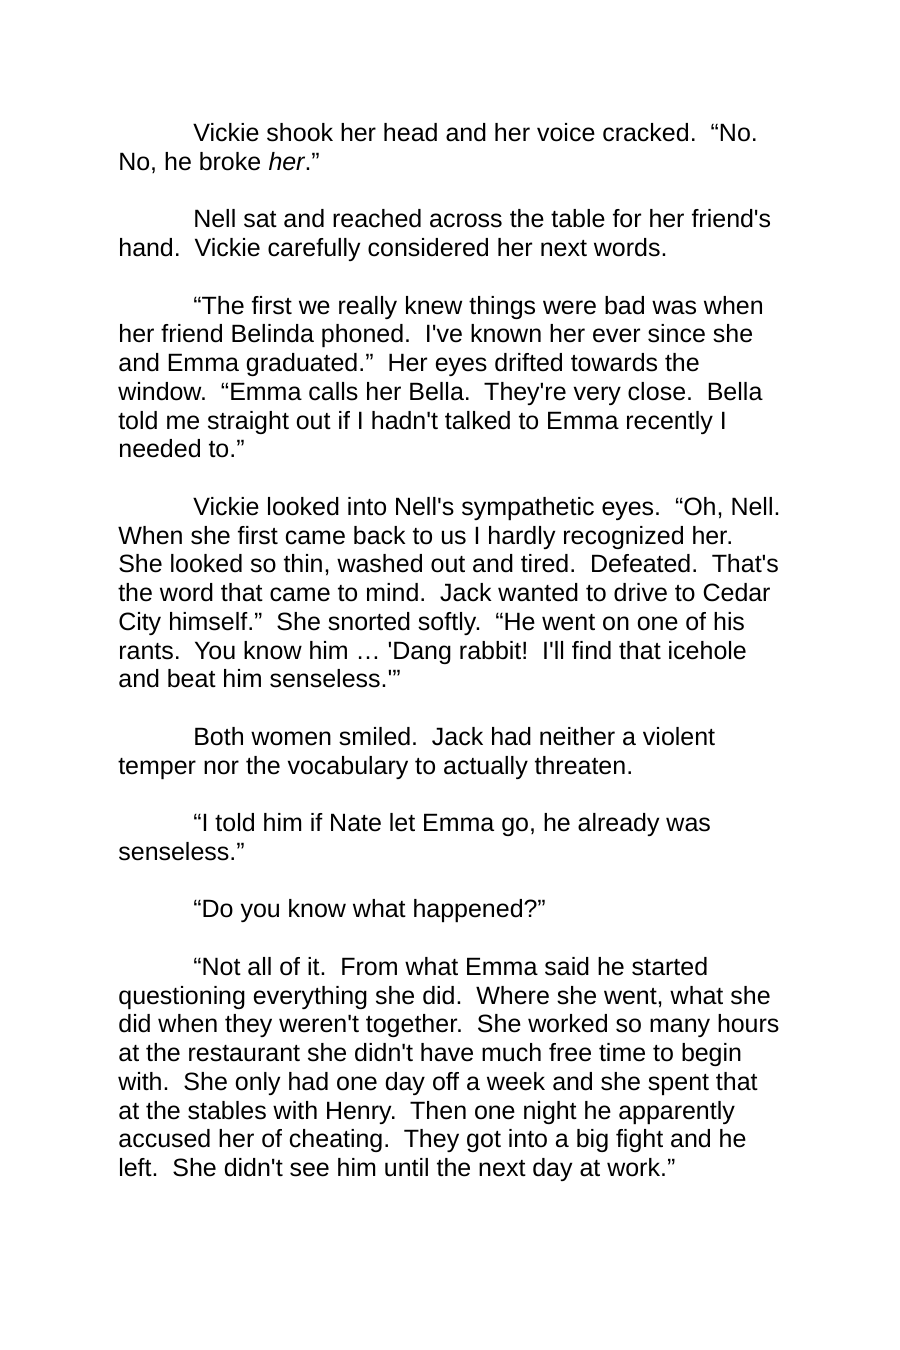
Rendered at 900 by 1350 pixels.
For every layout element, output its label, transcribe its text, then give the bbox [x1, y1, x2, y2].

text Nell sat and reached across the table for her friend's hand. Vickie carefully considered her next words. [118, 204, 782, 262]
text “Do you know what happened?” [118, 894, 782, 923]
text Vickie shook her head and her voice cracked. “No. No, he broke her.” [118, 118, 782, 176]
text “I told him if Nate let Emma go, he already was senseless.” [118, 808, 782, 866]
text Both women smiled. Jack had neither a violent temper nor the vocabulary to actually threaten. [118, 722, 782, 779]
text “The first we really knew things were bad was when her friend Belinda phoned. I've known her ever since she and Emma graduated.” Her eyes drifted towards the window. “Emma calls her Bella. They're very close. Bella told me straight out if I hadn't talked to Emma recently I needed to.” [118, 291, 782, 463]
text “Not all of it. From what Emma said he started questioning everything she did. Where she went, what she did when they weren't together. She worked so many hours at the restaurant she didn't have much free time to begin with. She only had one day off a week and she spent that at the stables with Henry. Then one night he apparently accused her of cheating. They got into a big fight and he left. She didn't see him until the next day at work.” [118, 952, 782, 1182]
text Vickie looked into Nell's sympathetic eyes. “Oh, Nell. When she first came back to us I hardly recognized her. She looked so thin, washed out and tired. Defeated. That's the word that came to mind. Jack wanted to drive to Cedar City himself.” She snorted softly. “He went on one of his rants. You know him … 'Dang rabbit! I'll find that icehole and beat him senseless.'” [118, 492, 782, 693]
